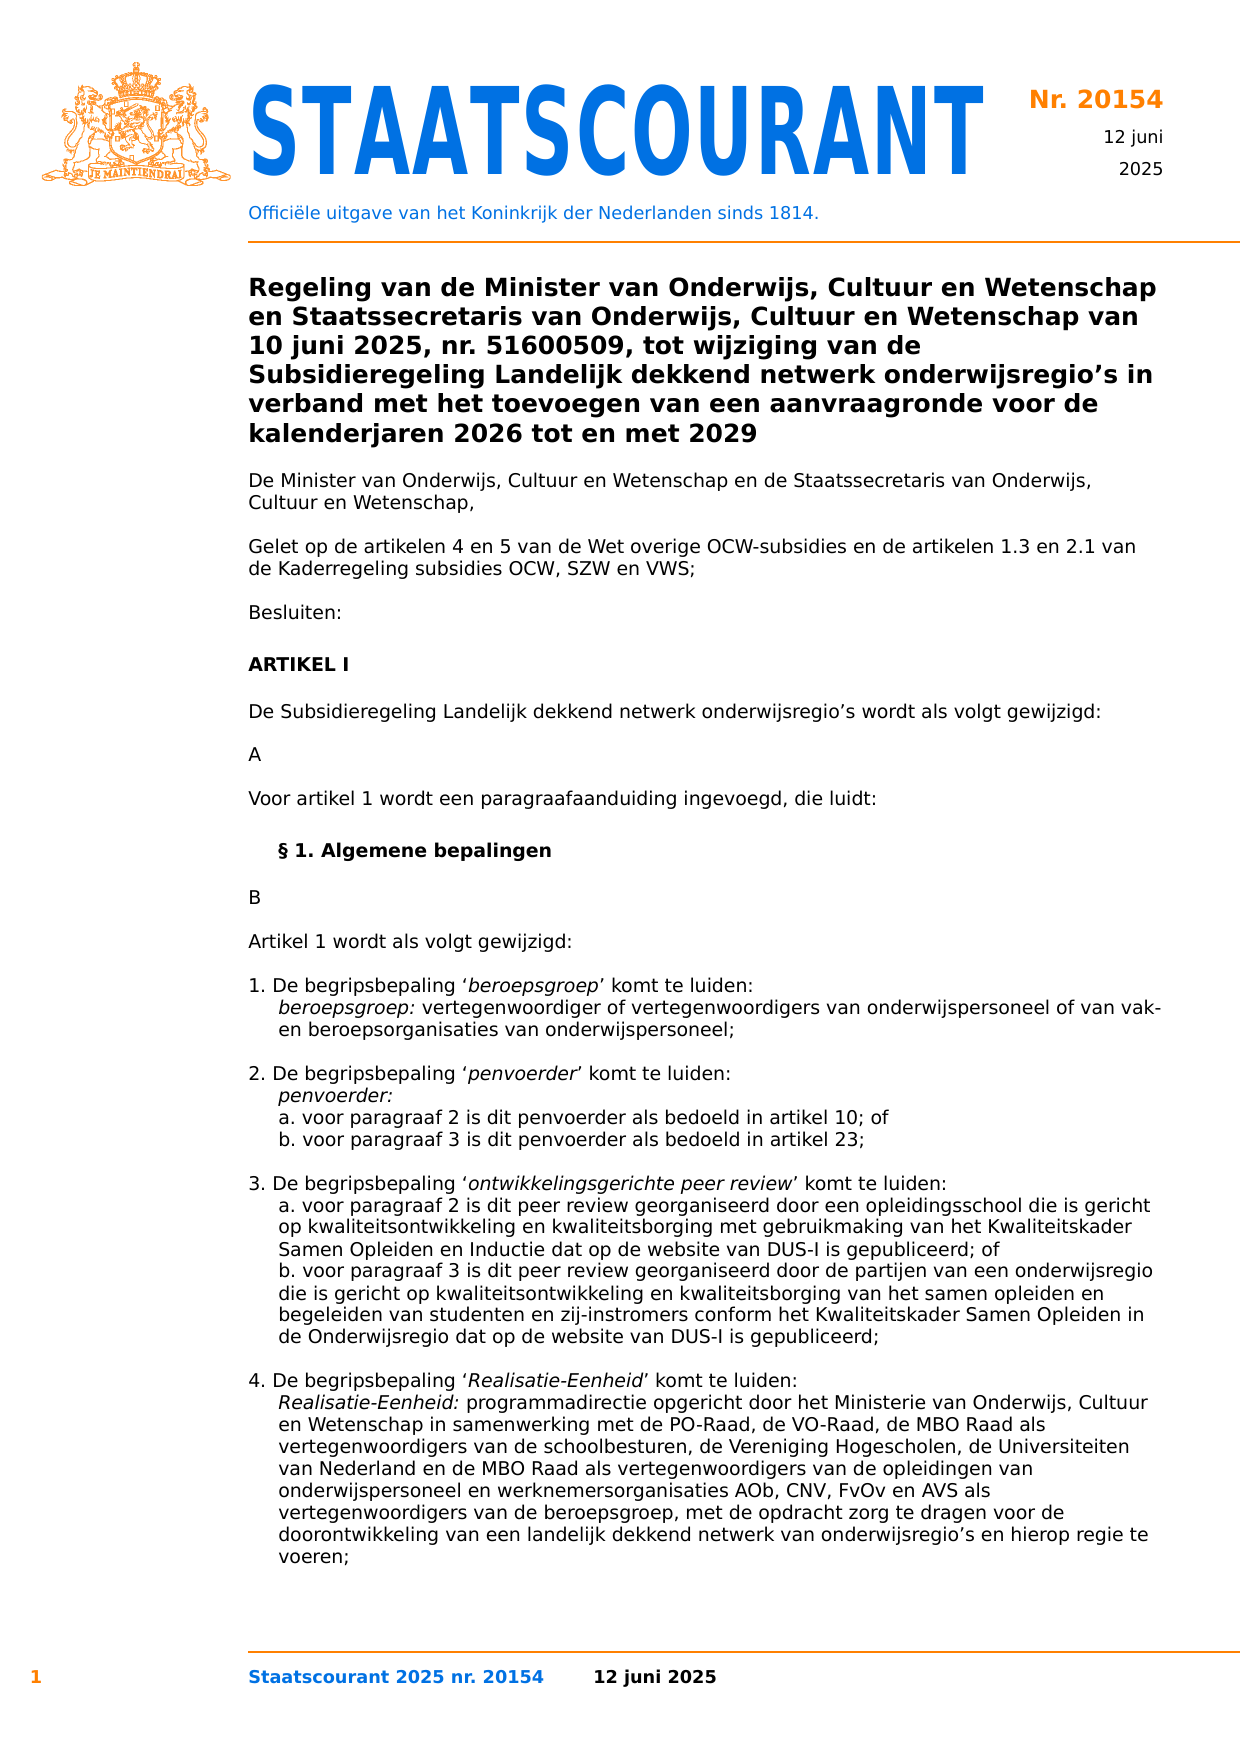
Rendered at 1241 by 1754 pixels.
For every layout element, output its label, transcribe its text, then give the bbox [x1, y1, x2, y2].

text penvoerder: [278, 1085, 1163, 1107]
table_cell Officiële uitgave van het Koninkrijk der Nederlanden sinds 1814. [248, 203, 1240, 241]
text Besluiten: [248, 602, 1163, 623]
table_cell 2025 [998, 153, 1240, 203]
subtitle Regeling van de Minister van Onderwijs, Cultuur en Wetenschap en Staatssecretaris van Onderwijs, Cultuur en Wetenschap van 10 juni 2025, nr. 51600509, tot wijziging van de Subsidieregeling Landelijk dekkend netwerk onderwijsregio’s in verband met het toevoegen van een aanvraagronde voor de kalenderjaren 2026 tot en met 2029 [248, 273, 1163, 448]
text Voor artikel 1 wordt een paragraafaanduiding ingevoegd, die luidt: [248, 788, 1163, 810]
text beroepsgroep: vertegenwoordiger of vertegenwoordigers van onderwijspersoneel of van vak- en beroepsorganisaties van onderwijspersoneel; [278, 997, 1163, 1041]
text 3. De begripsbepaling ‘ontwikkelingsgerichte peer review’ komt te luiden: [248, 1172, 1163, 1194]
text A [248, 744, 1163, 766]
table_header STAATSCOURANT [248, 62, 998, 203]
subtitle § 1. Algemene bepalingen [278, 840, 1163, 862]
table_header [25, 62, 248, 241]
text b. voor paragraaf 3 is dit peer review georganiseerd door de partijen van een onderwijsregio die is gericht op kwaliteitsontwikkeling en kwaliteitsborging van het samen opleiden en begeleiden van studenten en zij-instromers conform het Kwaliteitskader Samen Opleiden in de Onderwijsregio dat op de website van DUS-I is gepubliceerd; [278, 1260, 1163, 1348]
text De Minister van Onderwijs, Cultuur en Wetenschap en de Staatssecretaris van Onderwijs, Cultuur en Wetenschap, [248, 470, 1163, 514]
text 4. De begripsbepaling ‘Realisatie-Eenheid’ komt te luiden: [248, 1370, 1163, 1392]
text 2. De begripsbepaling ‘penvoerder’ komt te luiden: [248, 1063, 1163, 1085]
text Artikel 1 wordt als volgt gewijzigd: [248, 931, 1163, 953]
text a. voor paragraaf 2 is dit peer review georganiseerd door een opleidingsschool die is gericht op kwaliteitsontwikkeling en kwaliteitsborging met gebruikmaking van het Kwaliteitskader Samen Opleiden en Inductie dat op de website van DUS-I is gepubliceerd; of [278, 1194, 1163, 1260]
text Gelet op de artikelen 4 en 5 van de Wet overige OCW-subsidies en de artikelen 1.3 en 2.1 van de Kaderregeling subsidies OCW, SZW en VWS; [248, 536, 1163, 580]
text B [248, 887, 1163, 909]
subtitle ARTIKEL I [248, 653, 1163, 676]
text De Subsidieregeling Landelijk dekkend netwerk onderwijsregio’s wordt als volgt gewijzigd: [248, 701, 1163, 722]
text 1. De begripsbepaling ‘beroepsgroep’ komt te luiden: [248, 975, 1163, 997]
picture [41, 62, 231, 186]
text a. voor paragraaf 2 is dit penvoerder als bedoeld in artikel 10; of [278, 1107, 1163, 1129]
text Realisatie-Eenheid: programmadirectie opgericht door het Ministerie van Onderwijs, Cultuur en Wetenschap in samenwerking met de PO-Raad, de VO-Raad, de MBO Raad als vertegenwoordigers van de schoolbesturen, de Vereniging Hogescholen, de Universiteiten van Nederland en de MBO Raad als vertegenwoordigers van de opleidingen van onderwijspersoneel en werknemersorganisaties AOb, CNV, FvOv en AVS als vertegenwoordigers van de beroepsgroep, met de opdracht zorg te dragen voor de doorontwikkeling van een landelijk dekkend netwerk van onderwijsregio’s en hierop regie te voeren; [278, 1392, 1163, 1568]
table_header Nr. 20154 [998, 62, 1240, 121]
text b. voor paragraaf 3 is dit penvoerder als bedoeld in artikel 23; [278, 1129, 1163, 1151]
table_cell 12 juni [998, 121, 1240, 153]
